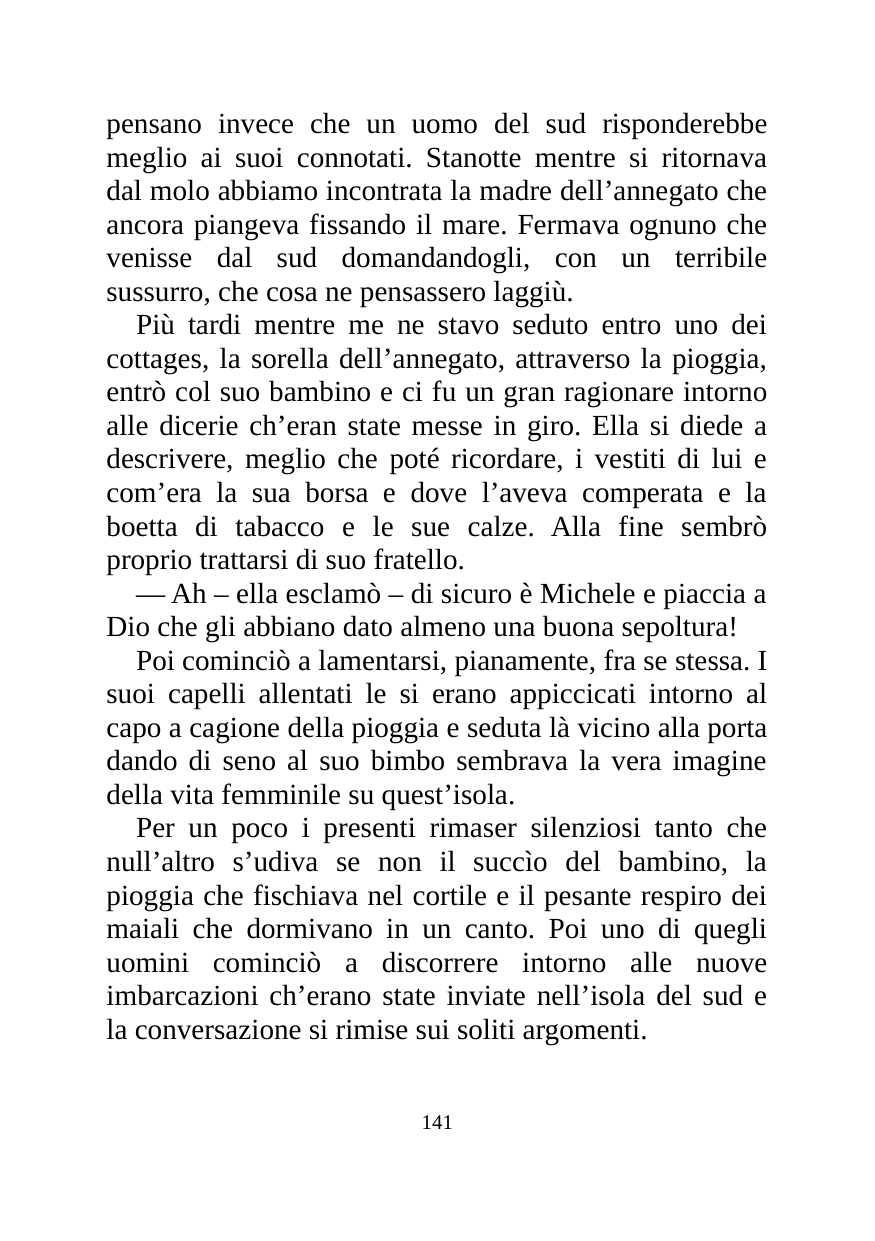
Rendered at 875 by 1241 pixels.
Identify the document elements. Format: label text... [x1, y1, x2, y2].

text pensano invece che un uomo del sud risponderebbe meglio ai suoi connotati. Stanotte mentre si ritornava dal molo abbiamo incontrata la madre dell’annegato che ancora piangeva fissando il mare. Fermava ognuno che venisse dal sud domandandogli, con un terribile sussurro, che cosa ne pensassero laggiù. [106, 106, 768, 307]
text Poi cominciò a lamentarsi, pianamente, fra se stessa. I suoi capelli allentati le si erano appiccicati intorno al capo a cagione della pioggia e seduta là vicino alla porta dando di seno al suo bimbo sembrava la vera imagine della vita femminile su quest’isola. [106, 643, 768, 811]
text — Ah – ella esclamò – di sicuro è Michele e piaccia a Dio che gli abbiano dato almeno una buona sepoltura! [106, 576, 768, 643]
text Per un poco i presenti rimaser silenziosi tanto che null’altro s’udiva se non il succìo del bambino, la pioggia che fischiava nel cortile e il pesante respiro dei maiali che dormivano in un canto. Poi uno di quegli uomini cominciò a discorrere intorno alle nuove imbarcazioni ch’erano state inviate nell’isola del sud e la conversazione si rimise sui soliti argomenti. [106, 811, 768, 1045]
text Più tardi mentre me ne stavo seduto entro uno dei cottages, la sorella dell’annegato, attraverso la pioggia, entrò col suo bambino e ci fu un gran ragionare intorno alle dicerie ch’eran state messe in giro. Ella si diede a descrivere, meglio che poté ricordare, i vestiti di lui e com’era la sua borsa e dove l’aveva comperata e la boetta di tabacco e le sue calze. Alla fine sembrò proprio trattarsi di suo fratello. [106, 307, 768, 576]
